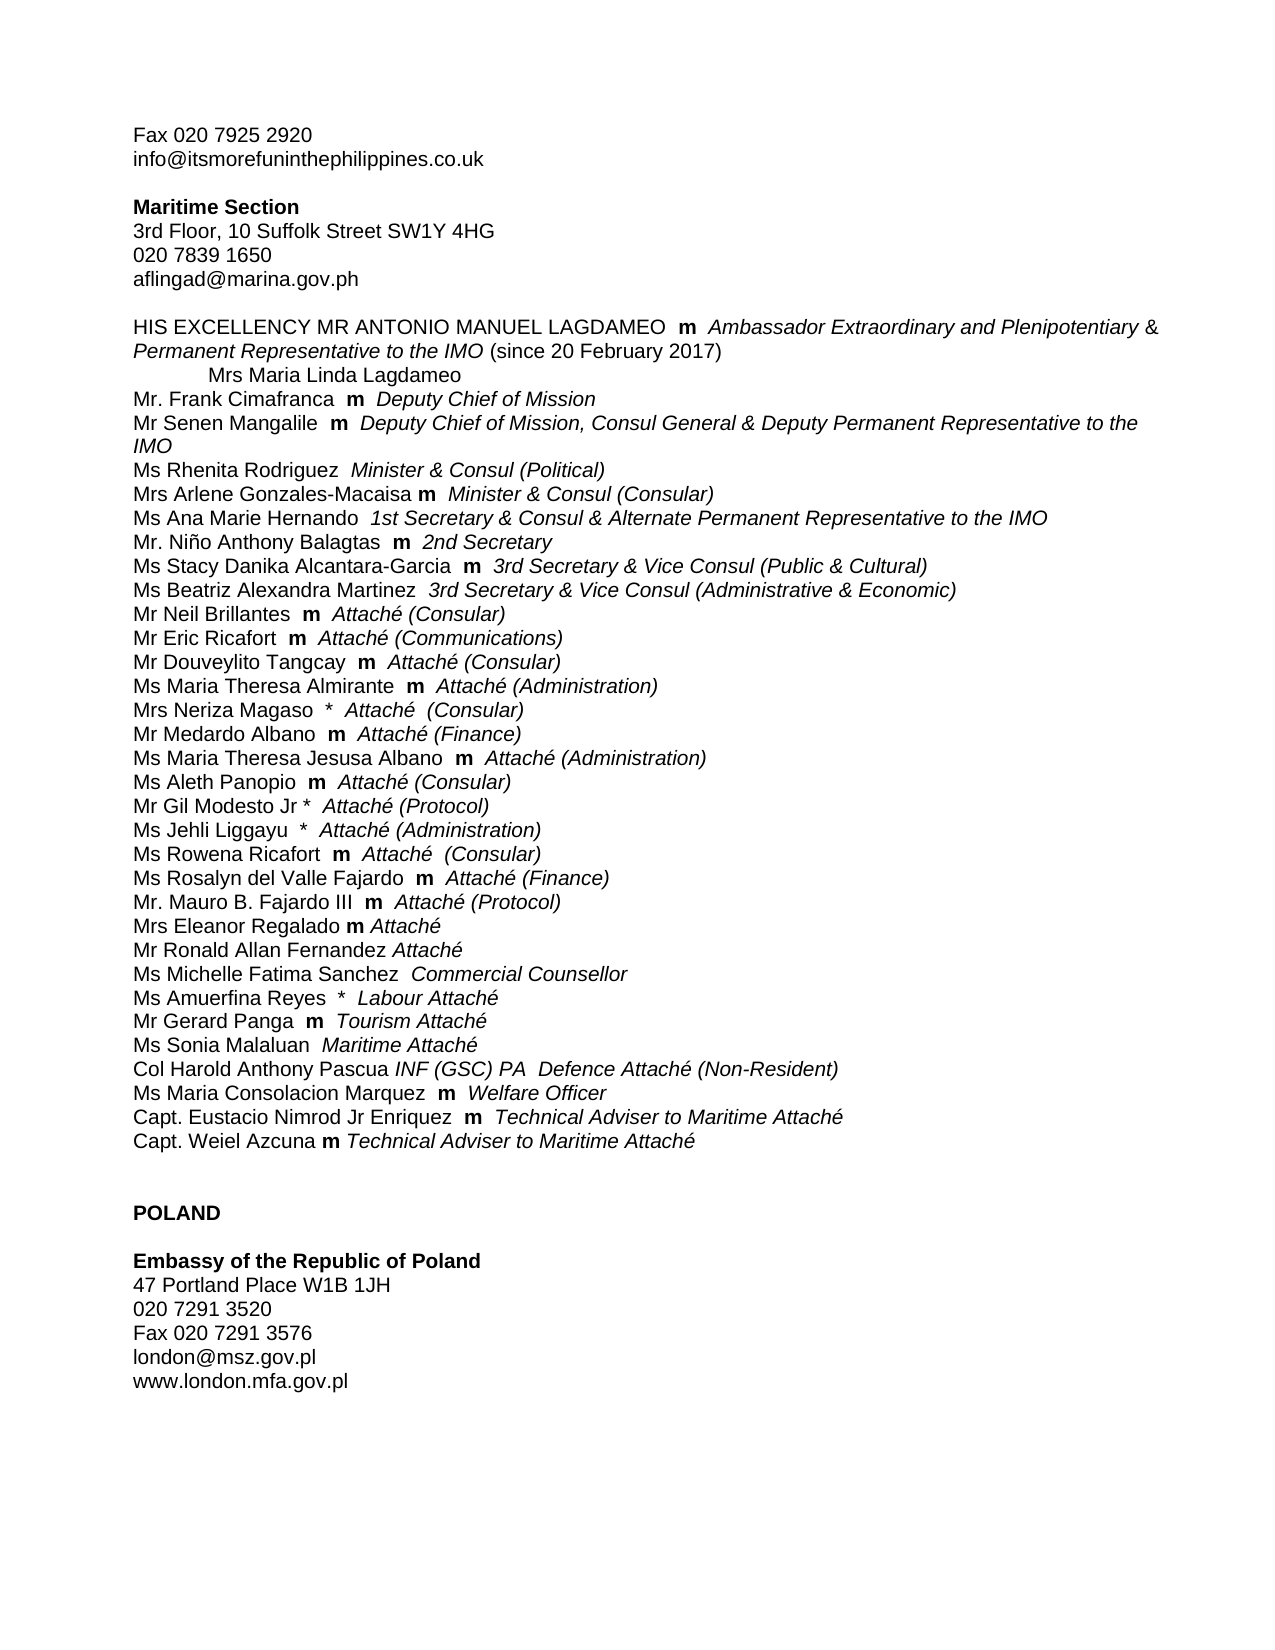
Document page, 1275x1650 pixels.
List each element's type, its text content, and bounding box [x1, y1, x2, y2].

text Mr Gil Modesto Jr * Attaché (Protocol) [133, 794, 1181, 818]
subtitle Embassy of the Republic of Poland [133, 1249, 1181, 1273]
text Mr Medardo Albano m Attaché (Finance) [133, 722, 1181, 746]
text Fax 020 7291 3576 [133, 1321, 1181, 1345]
text Mr Neil Brillantes m Attaché (Consular) [133, 602, 1181, 626]
text london@msz.gov.pl [133, 1345, 1181, 1369]
subtitle POLAND [133, 1201, 1181, 1225]
text aflingad@marina.gov.ph [133, 267, 1181, 314]
text Ms Sonia Malaluan Maritime Attaché [133, 1033, 1181, 1057]
text Ms Ana Marie Hernando 1st Secretary & Consul & Alternate Permanent Representative to the IMO [133, 506, 1181, 530]
text Mrs Maria Linda Lagdameo [133, 362, 1181, 386]
text Ms Rosalyn del Valle Fajardo m Attaché (Finance) [133, 866, 1181, 889]
text 3rd Floor, 10 Suffolk Street SW1Y 4HG [133, 219, 1181, 243]
text Maritime Section [133, 195, 1181, 219]
text Ms Jehli Liggayu * Attaché (Administration) [133, 818, 1181, 842]
text Ms Stacy Danika Alcantara-Garcia m 3rd Secretary & Vice Consul (Public & Cultural) [133, 554, 1181, 578]
text Ms Amuerfina Reyes * Labour Attaché [133, 985, 1181, 1009]
text Mr Ronald Allan Fernandez Attaché [133, 937, 1181, 961]
text 47 Portland Place W1B 1JH [133, 1273, 1181, 1297]
text Capt. Weiel Azcuna m Technical Adviser to Maritime Attaché [133, 1129, 1181, 1153]
text Mrs Neriza Magaso * Attaché (Consular) [133, 698, 1181, 722]
text Mrs Eleanor Regalado m Attaché [133, 913, 1181, 937]
text Ms Michelle Fatima Sanchez Commercial Counsellor [133, 961, 1181, 985]
text 020 7291 3520 [133, 1297, 1181, 1321]
text info@itsmorefuninthephilippines.co.uk [133, 147, 1181, 171]
text Mr. Frank Cimafranca m Deputy Chief of Mission [133, 386, 1181, 410]
text Col Harold Anthony Pascua INF (GSC) PA Defence Attaché (Non-Resident) [133, 1057, 1181, 1081]
text Capt. Eustacio Nimrod Jr Enriquez m Technical Adviser to Maritime Attaché [133, 1105, 1181, 1129]
text www.london.mfa.gov.pl [133, 1369, 1181, 1393]
text Mr. Niño Anthony Balagtas m 2nd Secretary [133, 530, 1181, 554]
text Ms Beatriz Alexandra Martinez 3rd Secretary & Vice Consul (Administrative & Economic) [133, 578, 1181, 602]
text Ms Maria Theresa Almirante m Attaché (Administration) [133, 674, 1181, 698]
text Mr Senen Mangalile m Deputy Chief of Mission, Consul General & Deputy Permanent Representative to the IMO [133, 410, 1181, 458]
text Mr Eric Ricafort m Attaché (Communications) [133, 626, 1181, 650]
text Ms Maria Theresa Jesusa Albano m Attaché (Administration) [133, 746, 1181, 770]
text 020 7839 1650 [133, 243, 1181, 267]
text Mrs Arlene Gonzales-Macaisa m Minister & Consul (Consular) [133, 482, 1181, 506]
text Fax 020 7925 2920 [133, 123, 1181, 147]
text Ms Rowena Ricafort m Attaché (Consular) [133, 842, 1181, 866]
text Ms Rhenita Rodriguez Minister & Consul (Political) [133, 458, 1181, 482]
text Ms Aleth Panopio m Attaché (Consular) [133, 770, 1181, 794]
text Mr Gerard Panga m Tourism Attaché [133, 1009, 1181, 1033]
text Mr. Mauro B. Fajardo III m Attaché (Protocol) [133, 889, 1181, 913]
text Mr Douveylito Tangcay m Attaché (Consular) [133, 650, 1181, 674]
text Ms Maria Consolacion Marquez m Welfare Officer [133, 1081, 1181, 1105]
text HIS EXCELLENCY MR ANTONIO MANUEL LAGDAMEO m Ambassador Extraordinary and Plenipotentiary & Permanent Representative to the IMO (since 20 February 2017) [133, 314, 1181, 362]
